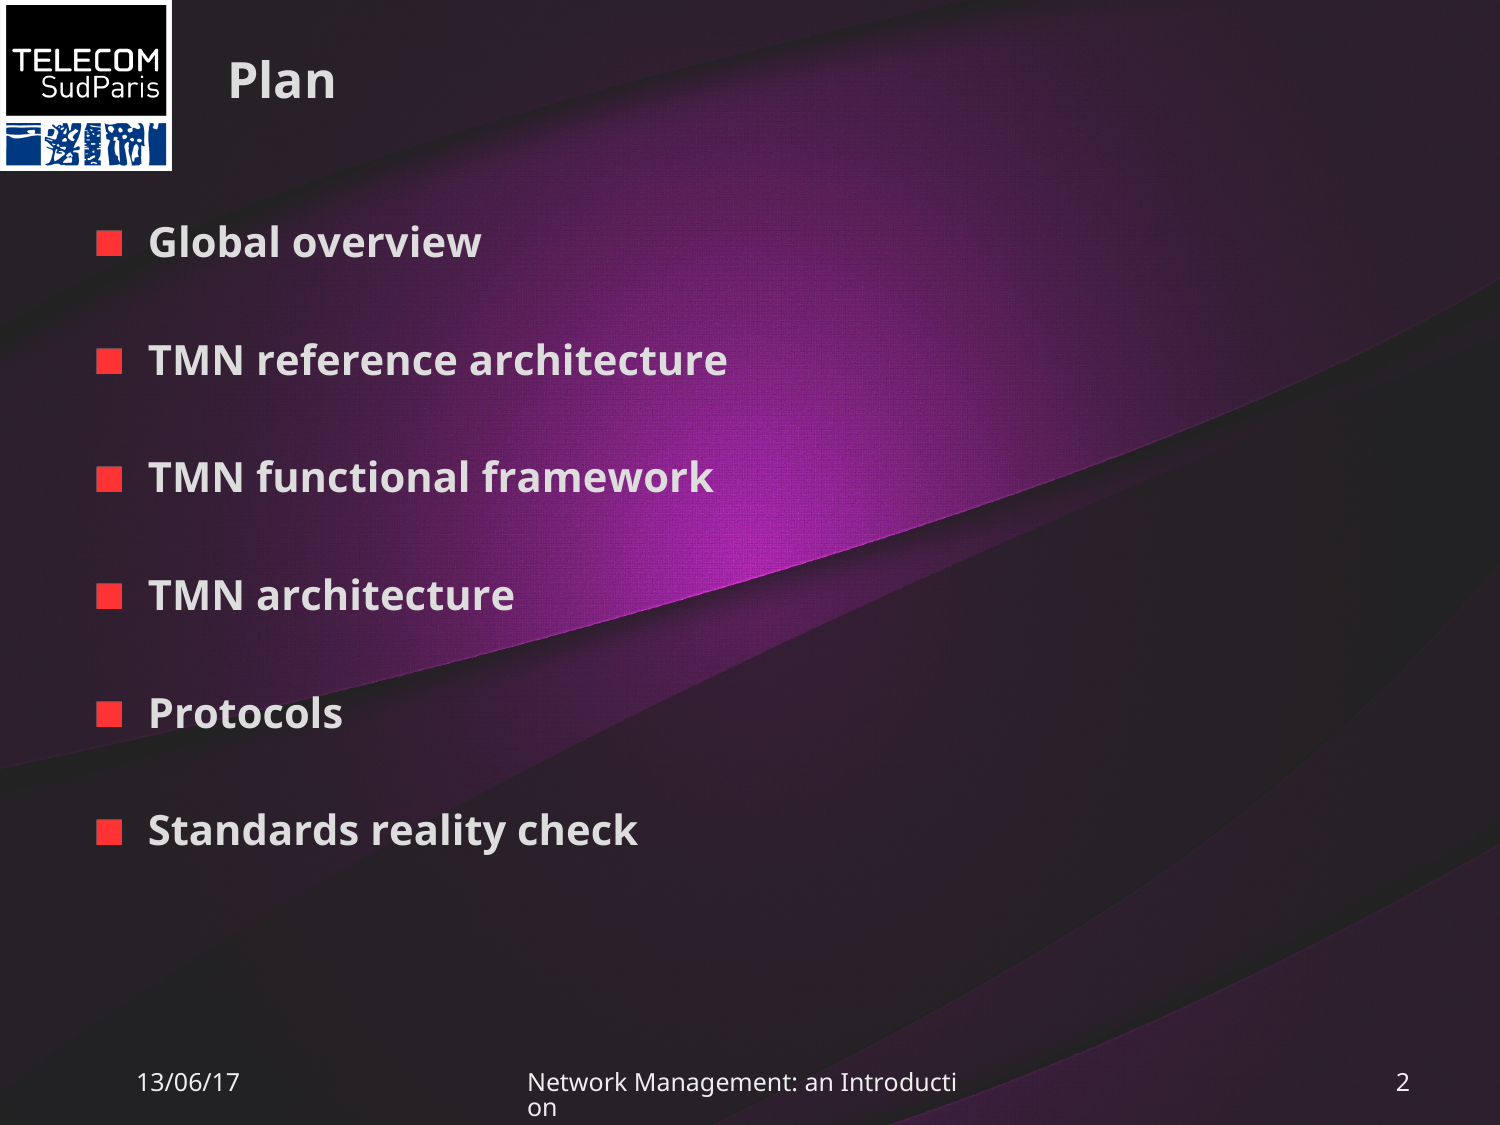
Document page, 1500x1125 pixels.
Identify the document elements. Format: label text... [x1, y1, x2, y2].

list Global overview TMN reference architecture TMN functional framework TMN architecture Protocols Standards reality check [76, 207, 1427, 977]
title Plan [212, 19, 1406, 138]
picture [0, 0, 1500, 1125]
